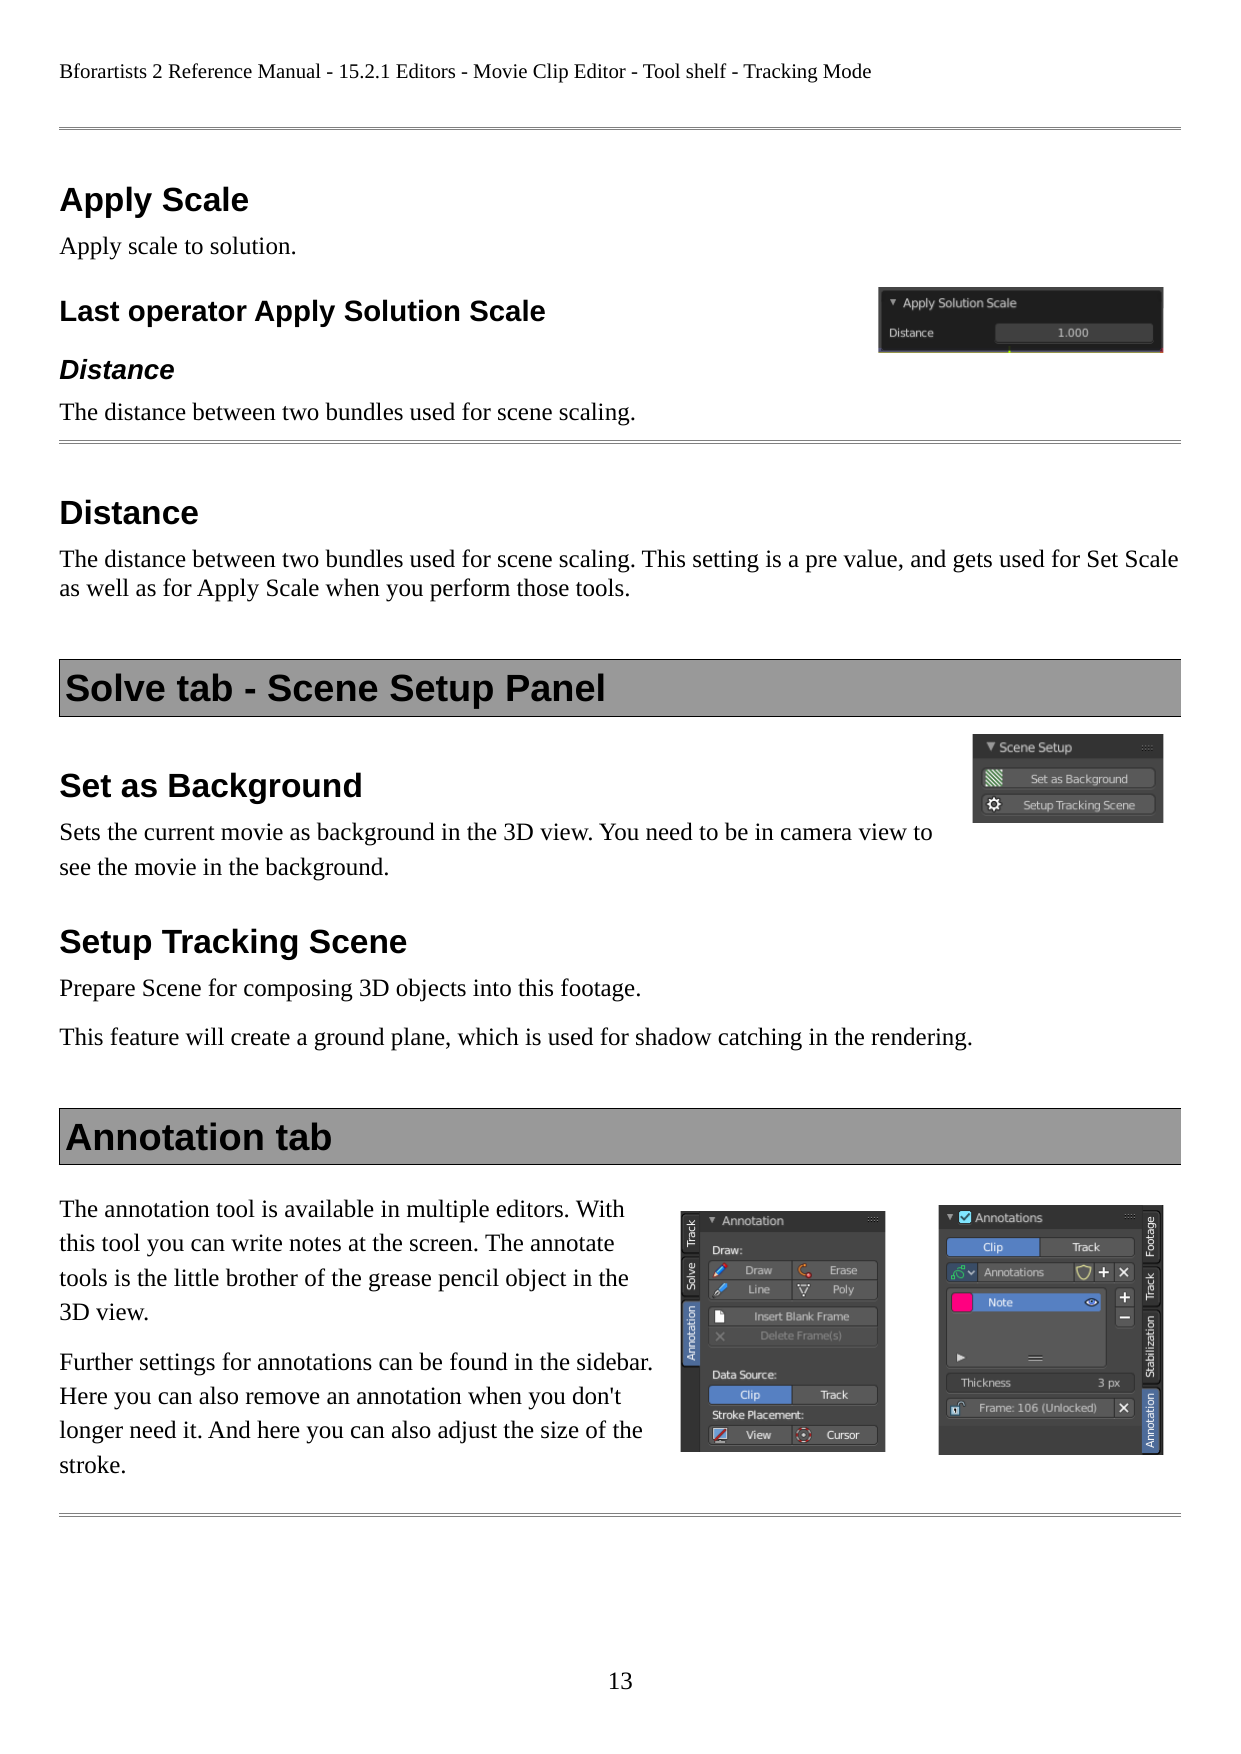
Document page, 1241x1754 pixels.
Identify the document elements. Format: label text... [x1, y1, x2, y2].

subtitle Setup Tracking Scene [59, 922, 1181, 960]
table_header Annotation tab [60, 1109, 1181, 1164]
picture [938, 1205, 1164, 1455]
text The annotation tool is available in multiple editors. With this tool you can write notes at the screen. The annotate tools is the little brother of the grease pencil object in the 3D view. [59, 1194, 1181, 1326]
picture [972, 734, 1164, 823]
subtitle Apply Scale [59, 179, 1181, 218]
text Apply scale to solution. [59, 231, 1181, 259]
picture [680, 1211, 886, 1452]
text The distance between two bundles used for scene scaling. [59, 397, 1181, 426]
text Prepare Scene for composing 3D objects into this footage. [59, 973, 1181, 1002]
subtitle Distance [59, 353, 1181, 385]
text Further settings for annotations can be found in the sidebar. Here you can also remove an annotation when you don't longer need it. And here you can also adjust the size of the stroke. [59, 1347, 1181, 1479]
table_header Solve tab - Scene Setup Panel [60, 660, 1181, 716]
text This feature will create a ground plane, which is used for shadow catching in the rendering. [59, 1022, 1181, 1051]
subtitle Distance [59, 493, 1181, 532]
text The distance between two bundles used for scene scaling. This setting is a pre value, and gets used for Set Scale as well as for Apply Scale when you perform those tools. [59, 544, 1181, 602]
subtitle Set as Background [59, 766, 972, 805]
picture [878, 287, 1164, 353]
subtitle Last operator Apply Solution Scale [59, 294, 878, 328]
subtitle [1164, 766, 1181, 805]
text Sets the current movie as background in the 3D view. You need to be in camera view to see the movie in the background. [59, 817, 1181, 881]
